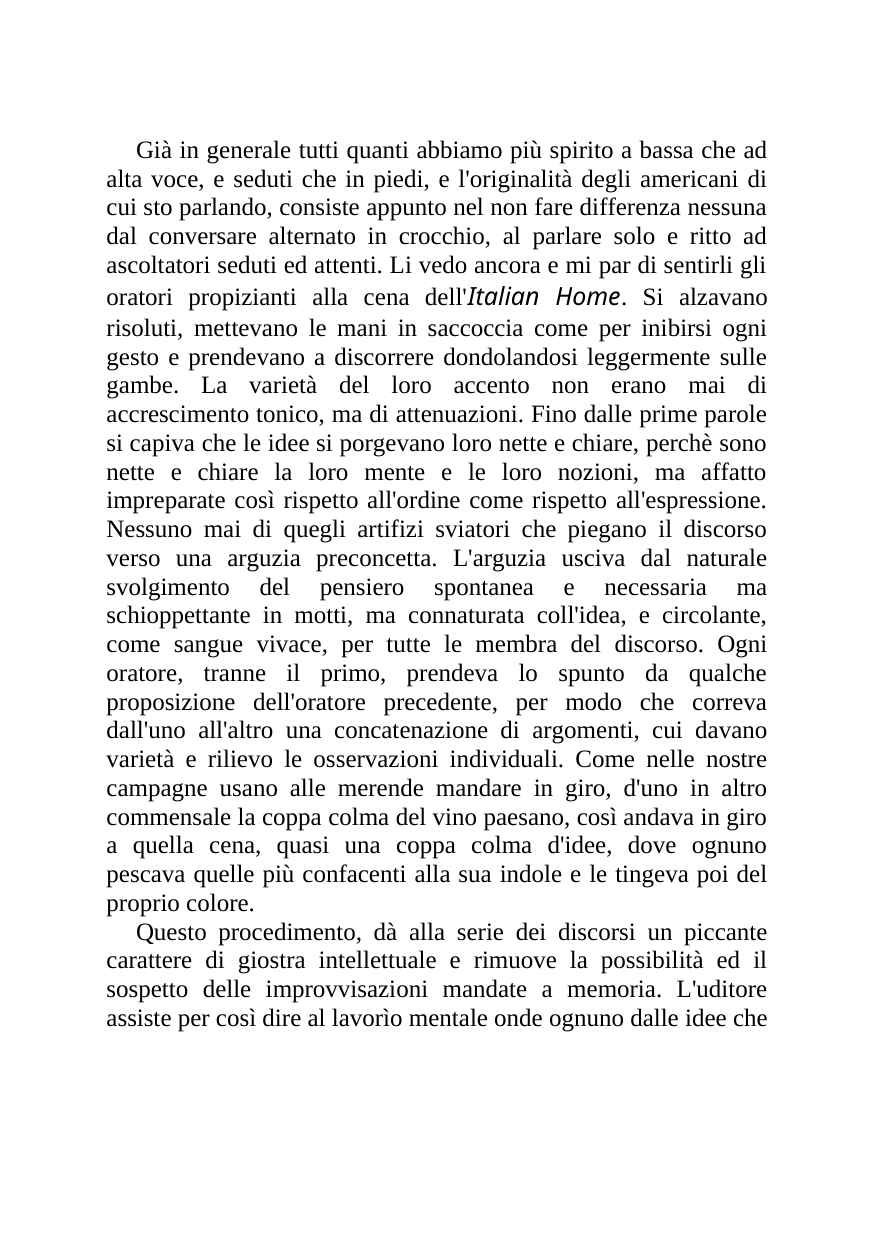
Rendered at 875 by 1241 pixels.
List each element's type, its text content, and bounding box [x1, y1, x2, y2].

text Già in generale tutti quanti abbiamo più spirito a bassa che ad alta voce, e seduti che in piedi, e l'originalità degli americani di cui sto parlando, consiste appunto nel non fare differenza nessuna dal conversare alternato in crocchio, al parlare solo e ritto ad ascoltatori seduti ed attenti. Li vedo ancora e mi par di sentirli gli oratori propizianti alla cena dell'Italian Home. Si alzavano risoluti, mettevano le mani in saccoccia come per inibirsi ogni gesto e prendevano a discorrere dondolandosi leggermente sulle gambe. La varietà del loro accento non erano mai di accrescimento tonico, ma di attenuazioni. Fino dalle prime parole si capiva che le idee si porgevano loro nette e chiare, perchè sono nette e chiare la loro mente e le loro nozioni, ma affatto impreparate così rispetto all'ordine come rispetto all'espressione. Nessuno mai di quegli artifizi sviatori che piegano il discorso verso una arguzia preconcetta. L'arguzia usciva dal naturale svolgimento del pensiero spontanea e necessaria ma schioppettante in motti, ma connaturata coll'idea, e circolante, come sangue vivace, per tutte le membra del discorso. Ogni oratore, tranne il primo, prendeva lo spunto da qualche proposizione dell'oratore precedente, per modo che correva dall'uno all'altro una concatenazione di argomenti, cui davano varietà e rilievo le osservazioni individuali. Come nelle nostre campagne usano alle merende mandare in giro, d'uno in altro commensale la coppa colma del vino paesano, così andava in giro a quella cena, quasi una coppa colma d'idee, dove ognuno pescava quelle più confacenti alla sua indole e le tingeva poi del proprio colore. [106, 135, 768, 917]
text Questo procedimento, dà alla serie dei discorsi un piccante carattere di giostra intellettuale e rimuove la possibilità ed il sospetto delle improvvisazioni mandate a memoria. L'uditore assiste per così dire al lavorìo mentale onde ognuno dalle idee che [106, 917, 768, 1032]
